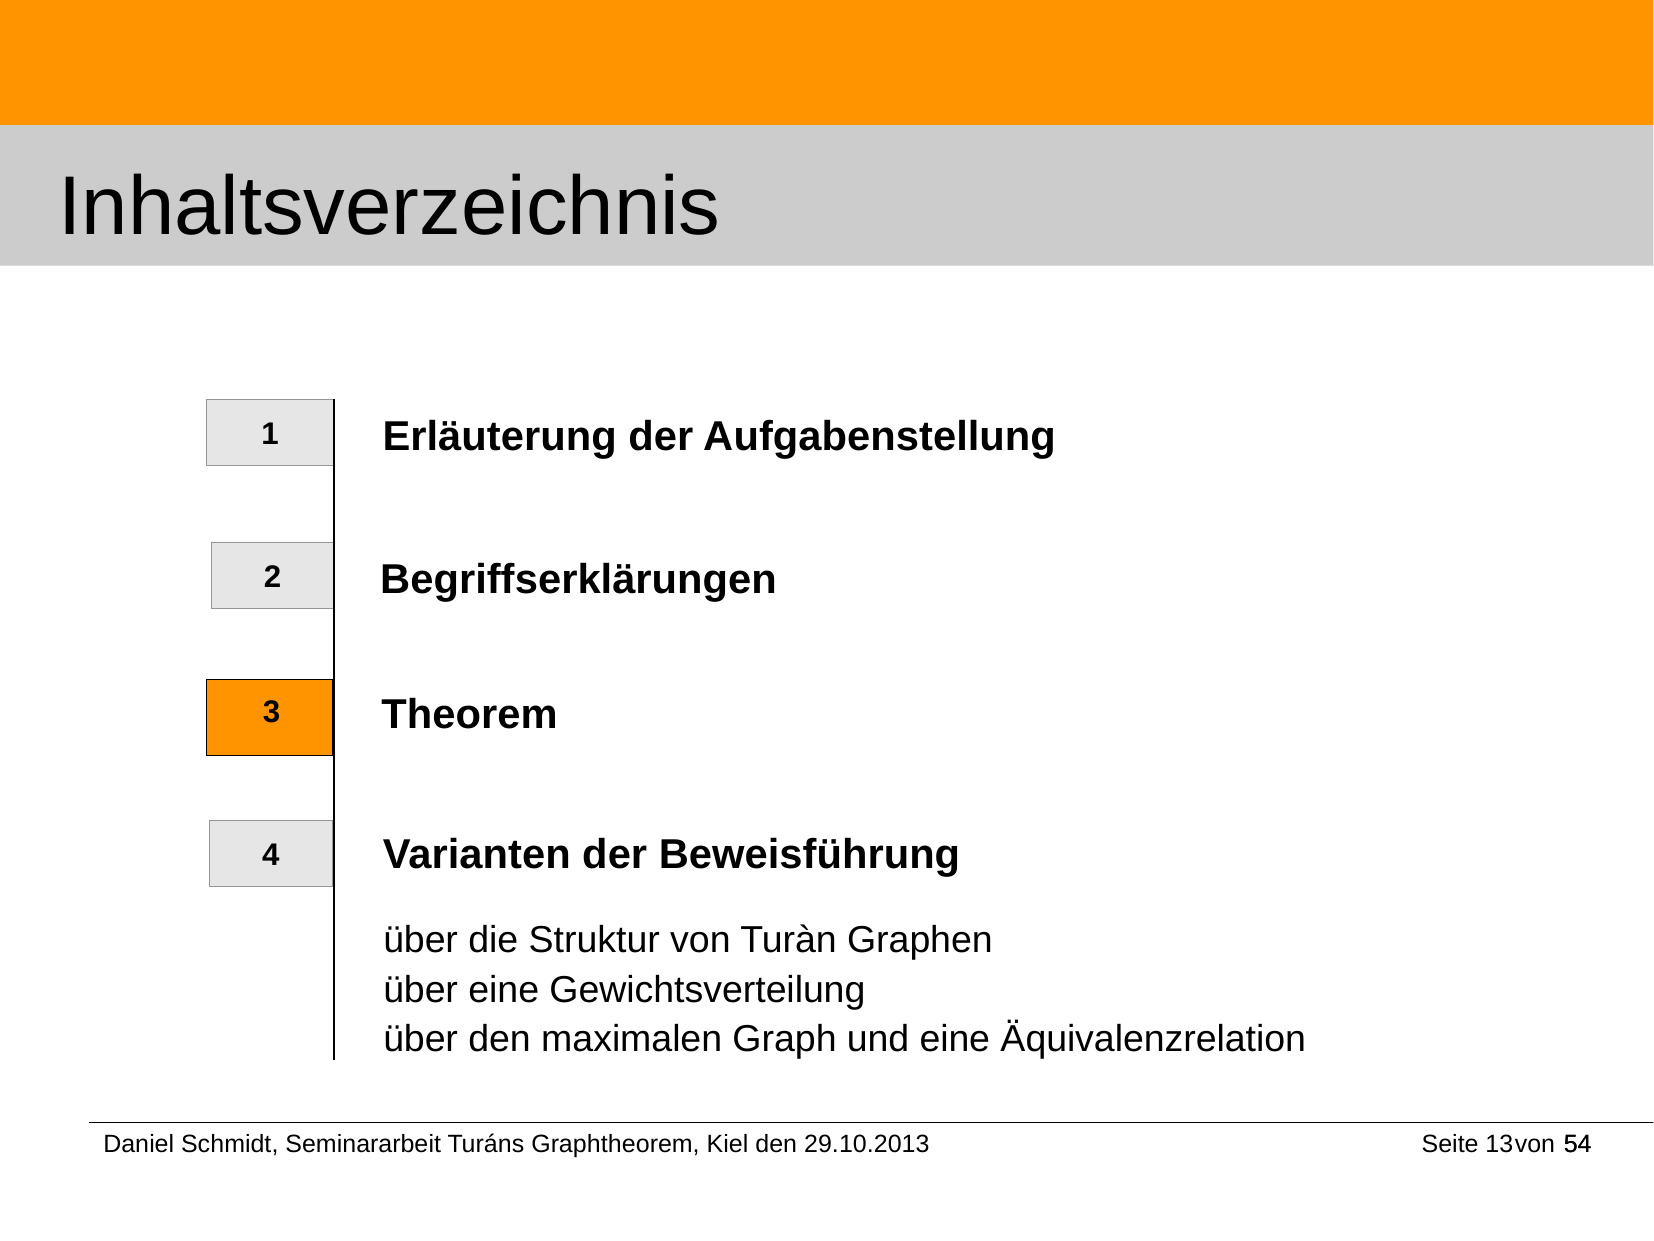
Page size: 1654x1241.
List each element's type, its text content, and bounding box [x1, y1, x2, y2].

title Inhaltsverzeichnis [50, 143, 1359, 260]
text_box 2 [211, 541, 333, 608]
text_box Seite [1406, 1122, 1470, 1165]
text_box Begriffserklärungen [365, 548, 927, 610]
text_box 3 [248, 687, 296, 739]
text_box [1470, 1122, 1626, 1194]
text_box Erläuterung der Aufgabenstellung [367, 405, 1077, 468]
text_box 1 [206, 399, 333, 466]
text_box Varianten der Beweisführung [368, 823, 1063, 885]
text_box 54 [1549, 1121, 1654, 1193]
text_box 4 [209, 819, 332, 886]
text_box Theorem [366, 683, 928, 745]
text_box [206, 679, 333, 756]
list über die Struktur von Turàn Graphen über eine Gewichtsverteilung über den maximalen Graph und eine Äquivalenzrelation [375, 885, 1359, 1094]
